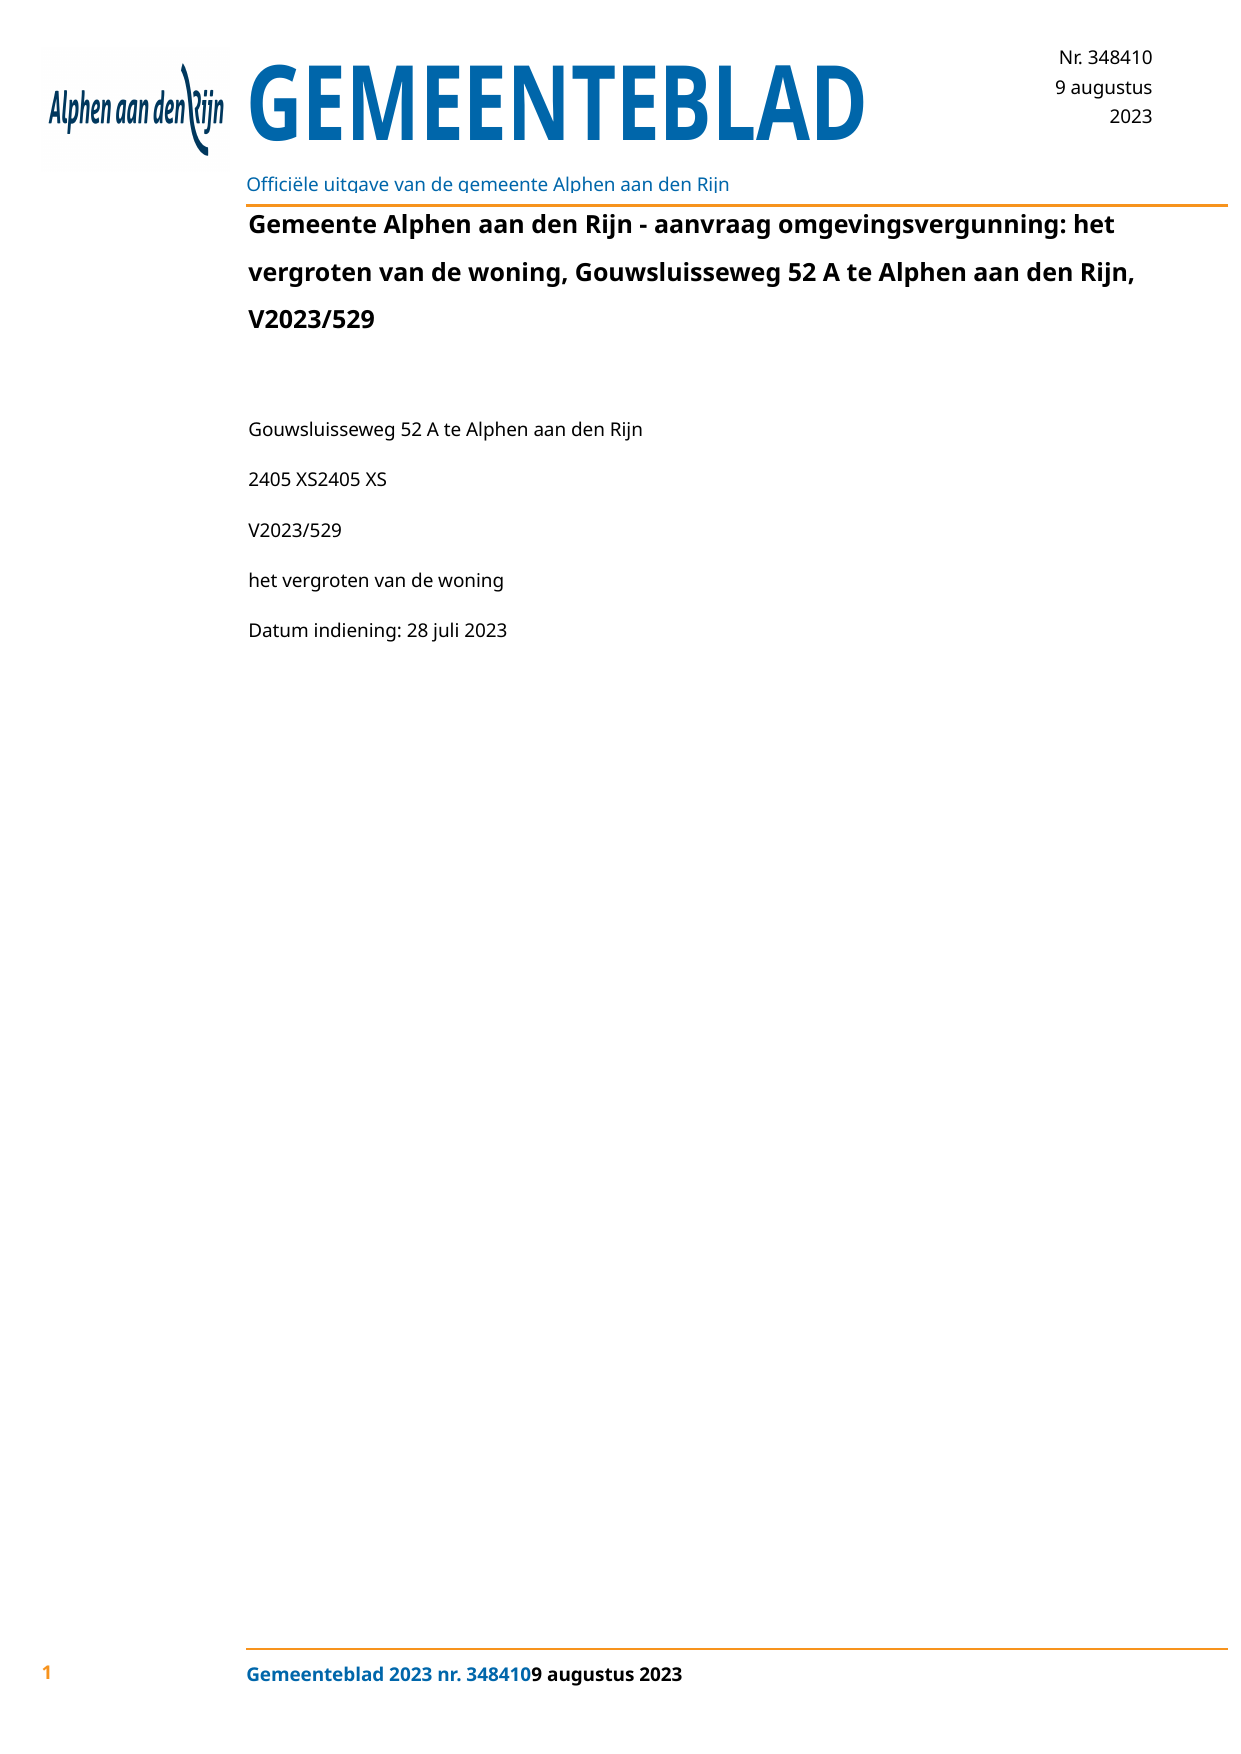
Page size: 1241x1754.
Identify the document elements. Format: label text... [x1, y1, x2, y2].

text het vergroten van de woning [248, 567, 1152, 593]
picture [41, 47, 231, 172]
text Gemeente Alphen aan den Rijn - aanvraag omgevingsvergunning: het vergroten van de woning, Gouwsluisseweg 52 A te Alphen aan den Rijn, V2023/529 [248, 207, 1152, 336]
text V2023/529 [248, 517, 1152, 542]
text Datum indiening: 28 juli 2023 [248, 618, 1152, 643]
text Gouwsluisseweg 52 A te Alphen aan den Rijn [248, 416, 1152, 442]
text 2405 XS2405 XS [248, 466, 1152, 492]
